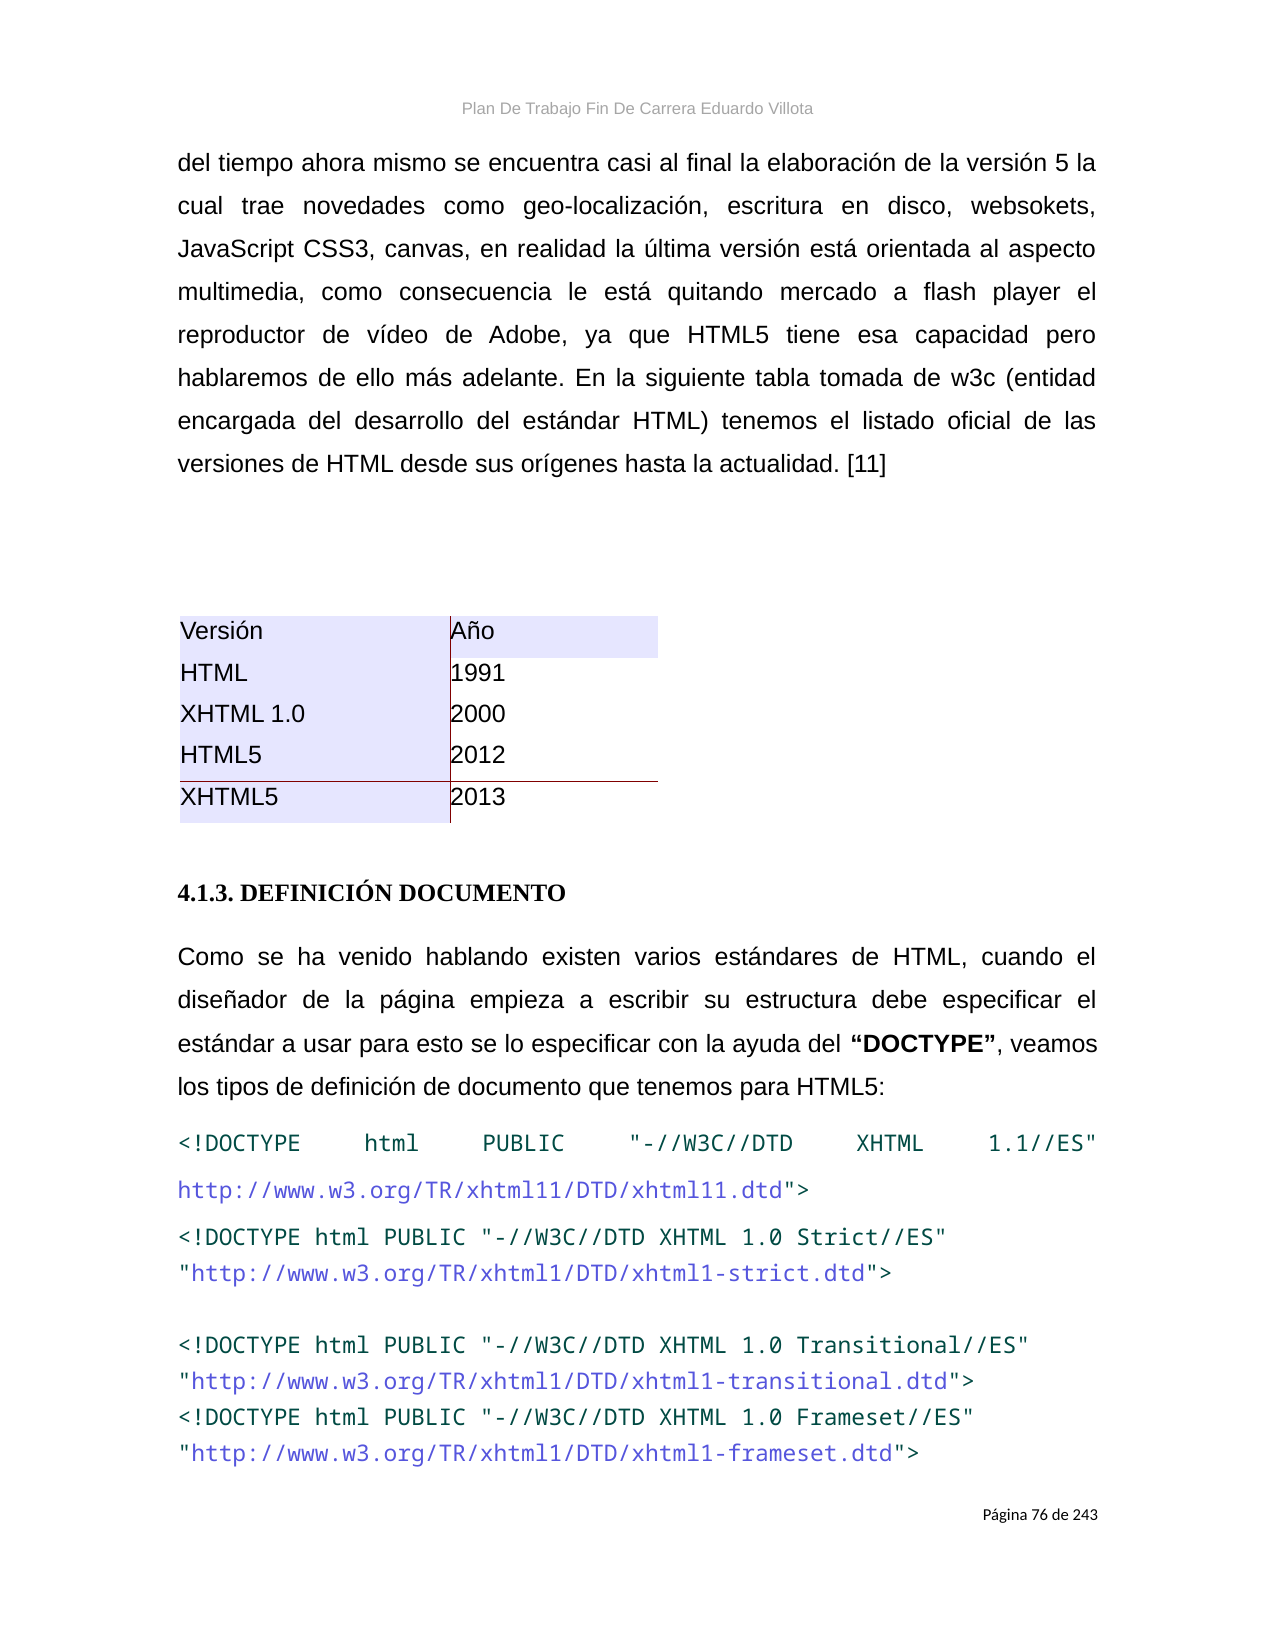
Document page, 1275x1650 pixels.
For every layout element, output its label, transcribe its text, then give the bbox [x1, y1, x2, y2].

table_cell XHTML 1.0 [180, 699, 450, 740]
table_cell HTML5 [180, 740, 450, 781]
text <!DOCTYPE html PUBLIC "-//W3C//DTD XHTML 1.0 Transitional//ES" "http://www.w3.org/TR/xhtml1/DTD/xhtml1-transitional.dtd"> [177, 1329, 1098, 1396]
table_cell 2012 [451, 740, 658, 781]
text Como se ha venido hablando existen varios estándares de HTML, cuando el diseñador de la página empieza a escribir su estructura debe especificar el estándar a usar para esto se lo especificar con la ayuda del “DOCTYPE”, veamos los tipos de definición de documento que tenemos para HTML5: [177, 942, 1098, 1100]
text <!DOCTYPE html PUBLIC "-//W3C//DTD XHTML 1.0 Frameset//ES" [177, 1401, 1098, 1432]
text <!DOCTYPE html PUBLIC "-//W3C//DTD XHTML 1.1//ES" http://www.w3.org/TR/xhtml11/DTD/xhtml11.dtd"> [177, 1127, 1098, 1205]
table_cell 2013 [451, 782, 658, 823]
table_cell 2000 [451, 699, 658, 740]
table_header Versión [180, 616, 450, 658]
text del tiempo ahora mismo se encuentra casi al final la elaboración de la versión 5 la cual trae novedades como geo-localización, escritura en disco, websokets, JavaScript CSS3, canvas, en realidad la última versión está orientada al aspecto multimedia, como consecuencia le está quitando mercado a flash player el reproductor de vídeo de Adobe, ya que HTML5 tiene esa capacidad pero hablaremos de ello más adelante. En la siguiente tabla tomada de w3c (entidad encargada del desarrollo del estándar HTML) tenemos el listado oficial de las versiones de HTML desde sus orígenes hasta la actualidad. [11] [177, 148, 1098, 478]
table_cell HTML [180, 658, 450, 699]
text <!DOCTYPE html PUBLIC "-//W3C//DTD XHTML 1.0 Strict//ES" "http://www.w3.org/TR/xhtml1/DTD/xhtml1-strict.dtd"> [177, 1221, 1098, 1288]
text 4.1.3. DEFINICIÓN DOCUMENTO [177, 878, 1098, 907]
text "http://www.w3.org/TR/xhtml1/DTD/xhtml1-frameset.dtd"> [177, 1437, 1098, 1468]
table_header Año [451, 616, 658, 658]
table_cell 1991 [451, 658, 658, 699]
table_cell XHTML5 [180, 782, 450, 823]
